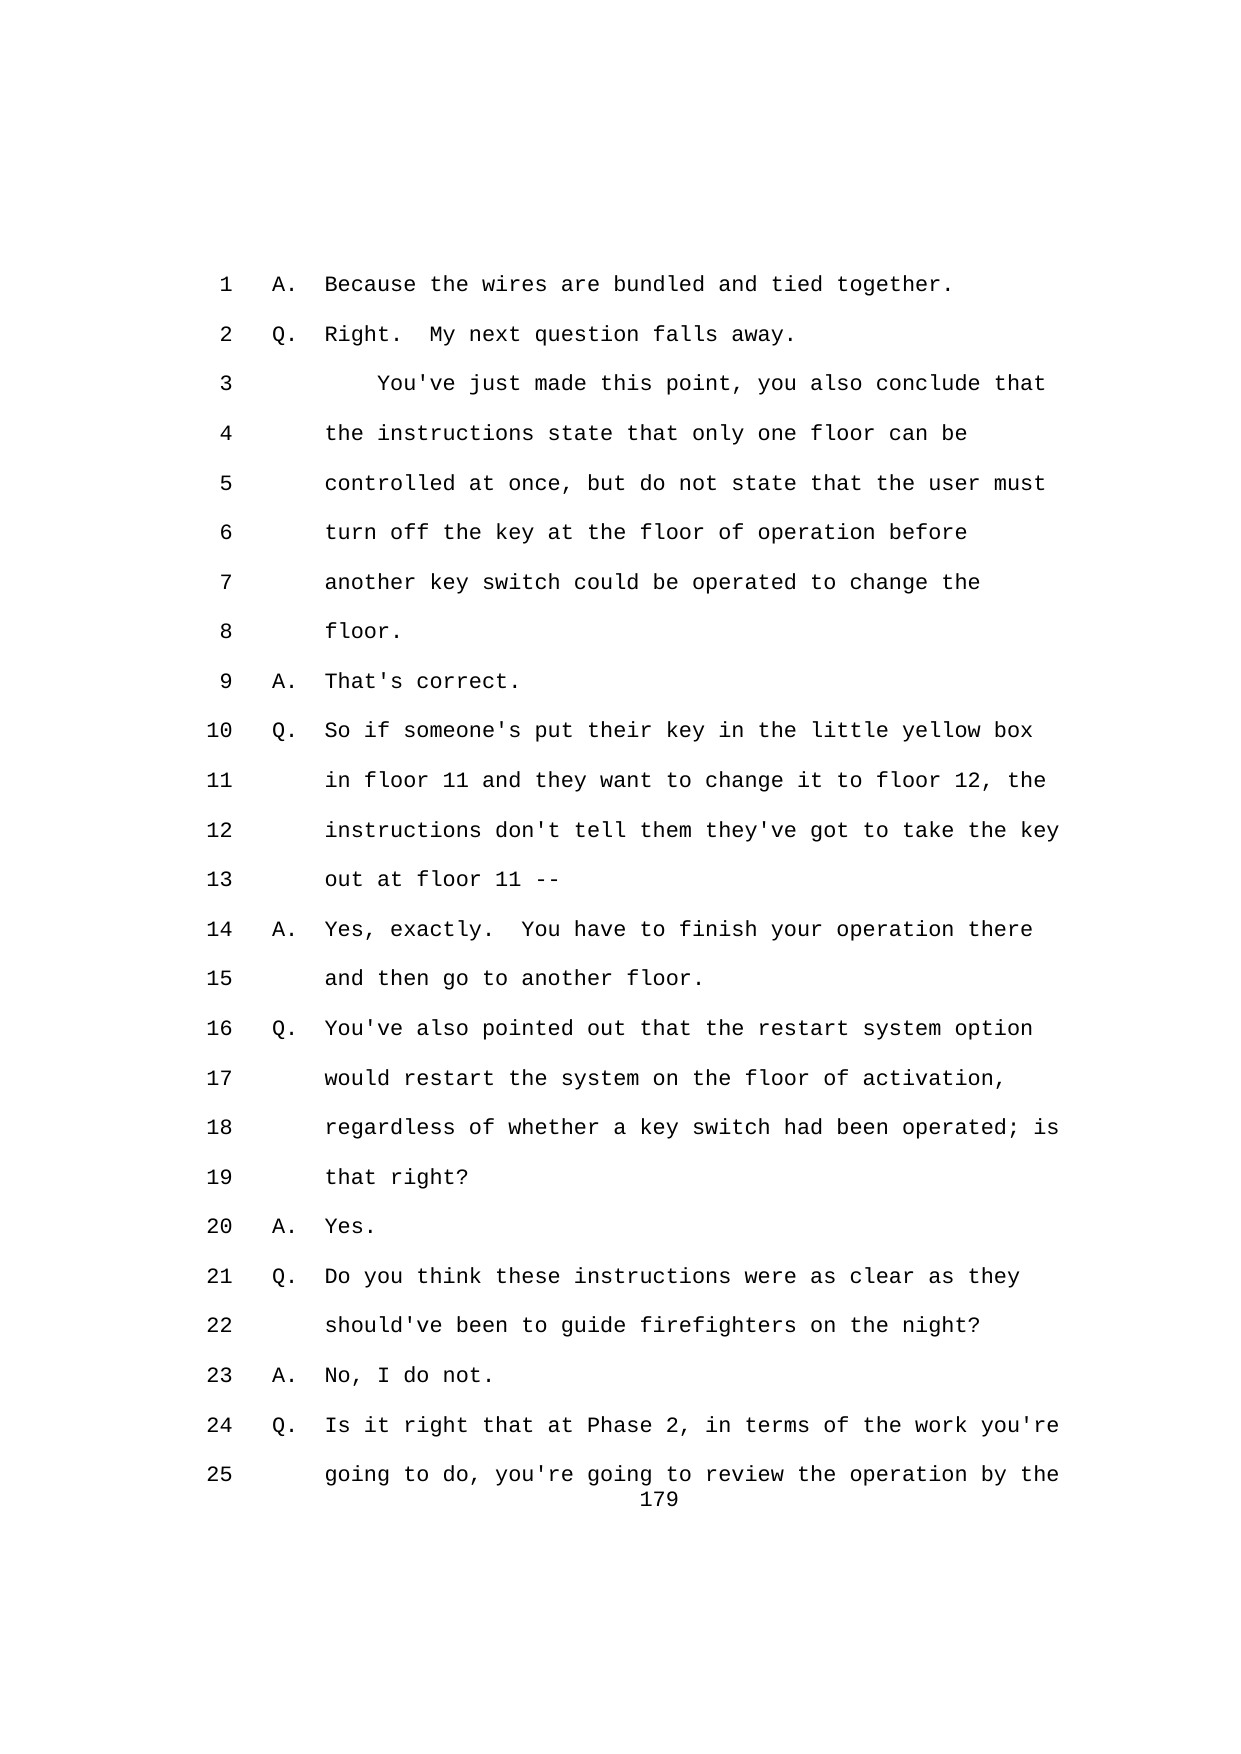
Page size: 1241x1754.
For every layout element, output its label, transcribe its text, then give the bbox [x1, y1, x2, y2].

text 19 that right? [75, 1166, 1165, 1191]
text 18 regardless of whether a key switch had been operated; is [75, 1116, 1165, 1141]
text 25 going to do, you're going to review the operation by the [75, 1463, 1165, 1488]
text 10 Q. So if someone's put their key in the little yellow box [75, 719, 1165, 744]
text 20 A. Yes. [75, 1215, 1165, 1240]
text 3 You've just made this point, you also conclude that [75, 372, 1165, 397]
text 12 instructions don't tell them they've got to take the key [75, 819, 1165, 843]
text 15 and then go to another floor. [75, 967, 1165, 992]
text 9 A. That's correct. [75, 670, 1165, 695]
text 7 another key switch could be operated to change the [75, 571, 1165, 596]
text 1 A. Because the wires are bundled and tied together. [75, 273, 1165, 298]
text 6 turn off the key at the floor of operation before [75, 521, 1165, 546]
text 24 Q. Is it right that at Phase 2, in terms of the work you're [75, 1414, 1165, 1438]
text 13 out at floor 11 -- [75, 868, 1165, 893]
text 17 would restart the system on the floor of activation, [75, 1067, 1165, 1091]
text 179 [75, 1488, 1165, 1513]
text 22 should've been to guide firefighters on the night? [75, 1314, 1165, 1339]
text 5 controlled at once, but do not state that the user must [75, 472, 1165, 496]
text 2 Q. Right. My next question falls away. [75, 323, 1165, 348]
text 8 floor. [75, 620, 1165, 645]
text 4 the instructions state that only one floor can be [75, 422, 1165, 447]
text 23 A. No, I do not. [75, 1364, 1165, 1389]
text 21 Q. Do you think these instructions were as clear as they [75, 1265, 1165, 1290]
text 11 in floor 11 and they want to change it to floor 12, the [75, 769, 1165, 794]
text 14 A. Yes, exactly. You have to finish your operation there [75, 918, 1165, 943]
text 16 Q. You've also pointed out that the restart system option [75, 1017, 1165, 1042]
